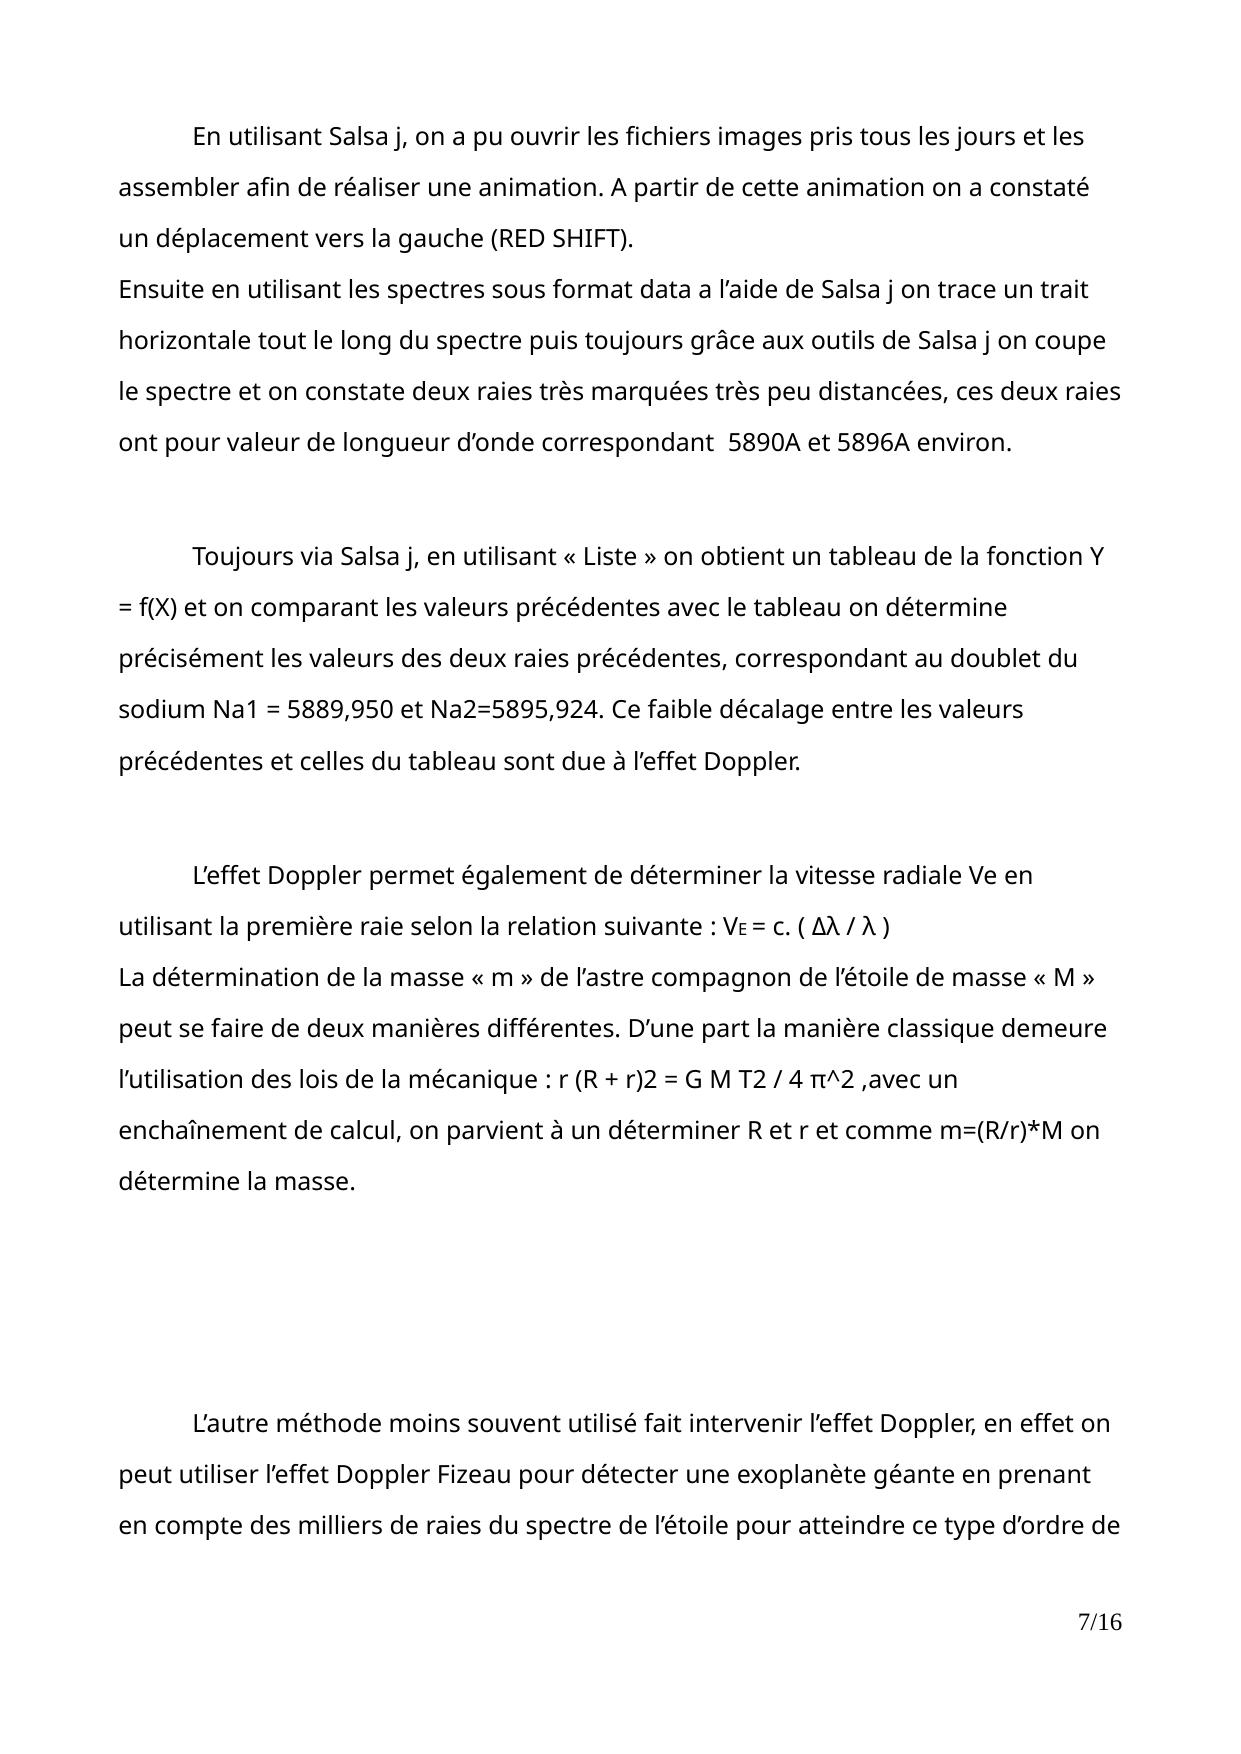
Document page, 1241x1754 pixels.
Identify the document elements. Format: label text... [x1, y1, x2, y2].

text L’autre méthode moins souvent utilisé fait intervenir l’effet Doppler, en effet on peut utiliser l’effet Doppler Fizeau pour détecter une exoplanète géante en prenant en compte des milliers de raies du spectre de l’étoile pour atteindre ce type d’ordre de [118, 1354, 1122, 1542]
text L’effet Doppler permet également de déterminer la vitesse radiale Ve en utilisant la première raie selon la relation suivante : VE = c. ( Δλ / λ ) La détermination de la masse « m » de l’astre compagnon de l’étoile de masse « M » peut se faire de deux manières différentes. D’une part la manière classique demeure l’utilisation des lois de la mécanique : r (R + r)2 = G M T2 / 4 π^2 ,avec un enchaînement de calcul, on parvient à un déterminer R et r et comme m=(R/r)*M on détermine la masse. [118, 807, 1122, 1198]
text Toujours via Salsa j, en utilisant « Liste » on obtient un tableau de la fonction Y = f(X) et on comparant les valeurs précédentes avec le tableau on détermine précisément les valeurs des deux raies précédentes, correspondant au doublet du sodium Na1 = 5889,950 et Na2=5895,924. Ce faible décalage entre les valeurs précédentes et celles du tableau sont due à l’effet Doppler. [118, 488, 1122, 777]
text En utilisant Salsa j, on a pu ouvrir les fichiers images pris tous les jours et les assembler afin de réaliser une animation. A partir de cette animation on a constaté un déplacement vers la gauche (RED SHIFT). Ensuite en utilisant les spectres sous format data a l’aide de Salsa j on trace un trait horizontale tout le long du spectre puis toujours grâce aux outils de Salsa j on coupe le spectre et on constate deux raies très marquées très peu distancées, ces deux raies ont pour valeur de longueur d’onde correspondant 5890A et 5896A environ. [118, 118, 1122, 458]
